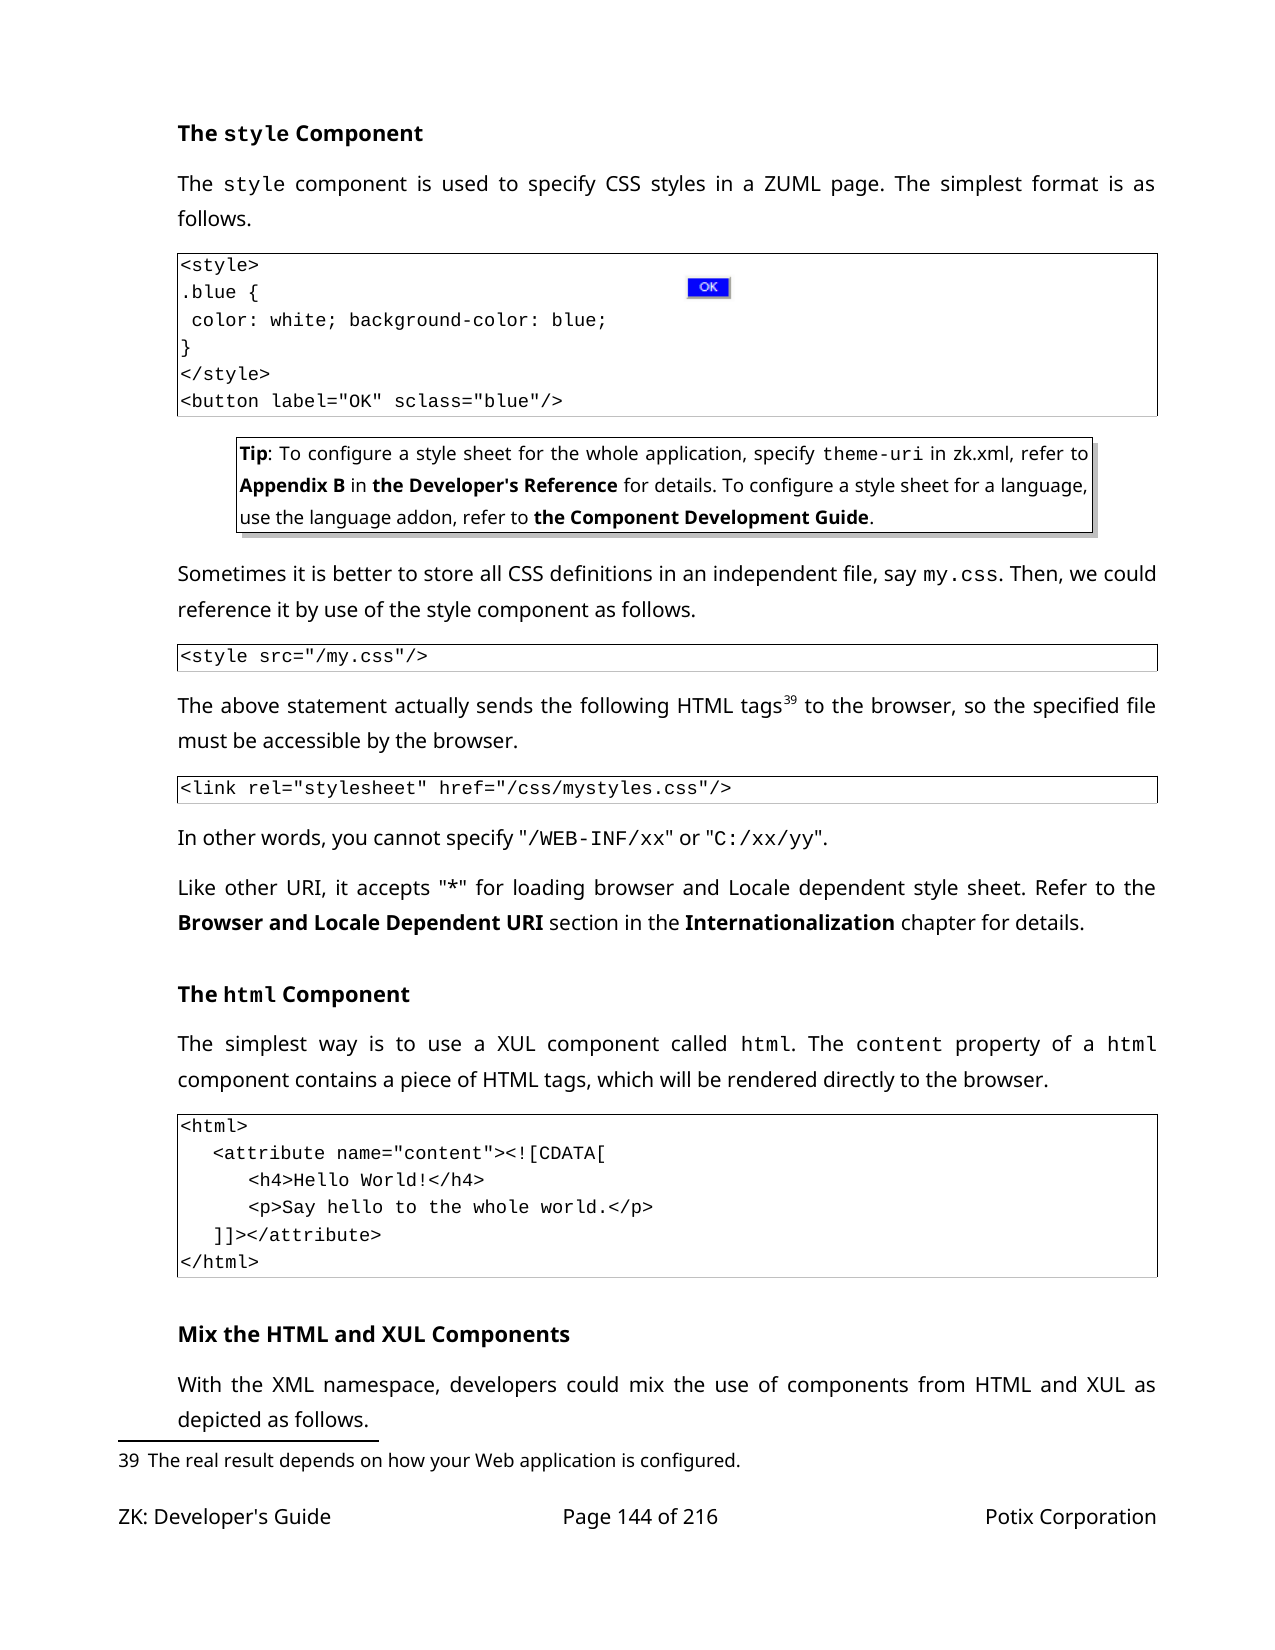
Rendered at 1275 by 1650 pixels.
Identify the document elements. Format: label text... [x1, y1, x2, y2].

text color: white; background-color: blue; [178, 308, 1157, 332]
text <style src="/my.css"/> [178, 645, 1157, 671]
text Tip: To configure a style sheet for the whole application, specify theme-uri in zk.xml, refer to Appendix B in the Developer's Reference for details. To configure a style sheet for a language, use the language addon, refer to the Component Development Guide. [237, 438, 1092, 532]
subtitle Mix the HTML and XUL Components [177, 1319, 1157, 1349]
text </html> [178, 1249, 1157, 1277]
picture [683, 272, 735, 303]
text With the XML namespace, developers could mix the use of components from HTML and XUL as depicted as follows. [177, 1370, 1157, 1433]
subtitle The html Component [177, 978, 1157, 1009]
text The simplest way is to use a XUL component called html. The content property of a html component contains a piece of HTML tags, which will be rendered directly to the browser. [177, 1029, 1157, 1093]
text <link rel="stylesheet" href="/css/mystyles.css"/> [178, 777, 1157, 803]
text <button label="OK" sclass="blue"/> [178, 389, 1157, 416]
text The real result depends on how your Web application is configured. [118, 1447, 1157, 1473]
text In other words, you cannot specify "/WEB-INF/xx" or "C:/xx/yy". [177, 823, 1157, 852]
text <h4>Hello World!</h4> [178, 1168, 1157, 1192]
text Sometimes it is better to store all CSS definitions in an independent file, say my.css. Then, we could reference it by use of the style component as follows. [177, 559, 1157, 623]
text } [178, 335, 1157, 359]
text <html> [178, 1115, 1157, 1138]
text The above statement actually sends the following HTML tags to the browser, so the specified file must be accessible by the browser. [177, 691, 1157, 755]
text </style> [178, 362, 1157, 386]
text <style> [178, 254, 1157, 277]
subtitle The style Component [177, 118, 1157, 148]
text .blue { [178, 280, 1157, 305]
text The style component is used to specify CSS styles in a ZUML page. The simplest format is as follows. [177, 169, 1157, 233]
text <attribute name="content"><![CDATA[ [178, 1141, 1157, 1165]
text Like other URI, it accepts "*" for loading browser and Locale dependent style sheet. Refer to the Browser and Locale Dependent URI section in the Internationalization chapter for details. [177, 873, 1157, 936]
text ]]></attribute> [178, 1222, 1157, 1247]
text <p>Say hello to the whole world.</p> [178, 1195, 1157, 1219]
